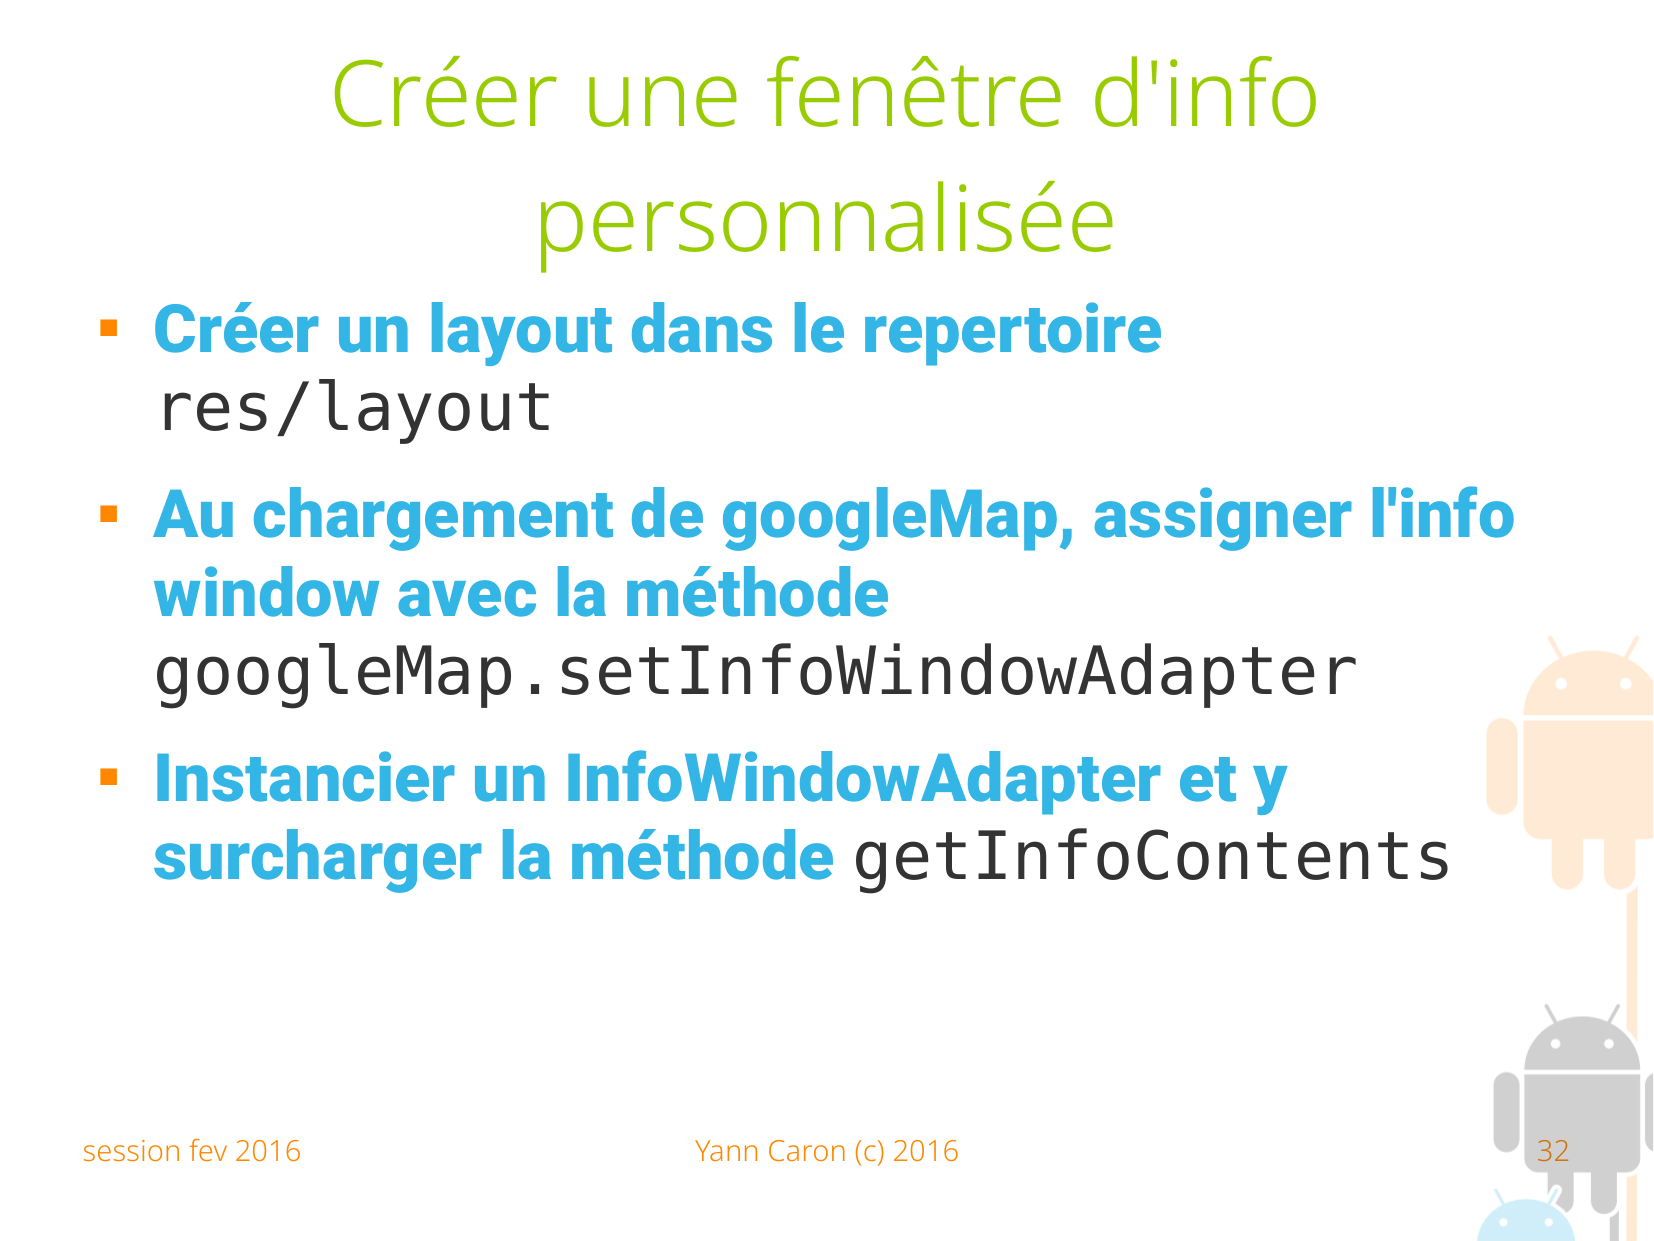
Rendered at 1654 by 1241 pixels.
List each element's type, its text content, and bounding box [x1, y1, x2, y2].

list Créer un layout dans le repertoire res/layout Au chargement de googleMap, assigner l'info window avec la méthode googleMap.setInfoWindowAdapter Instancier un InfoWindowAdapter et y surcharger la méthode getInfoContents [82, 290, 1571, 1010]
title Créer une fenêtre d'info personnalisée [82, 45, 1571, 261]
picture [240, 423, 1654, 1241]
